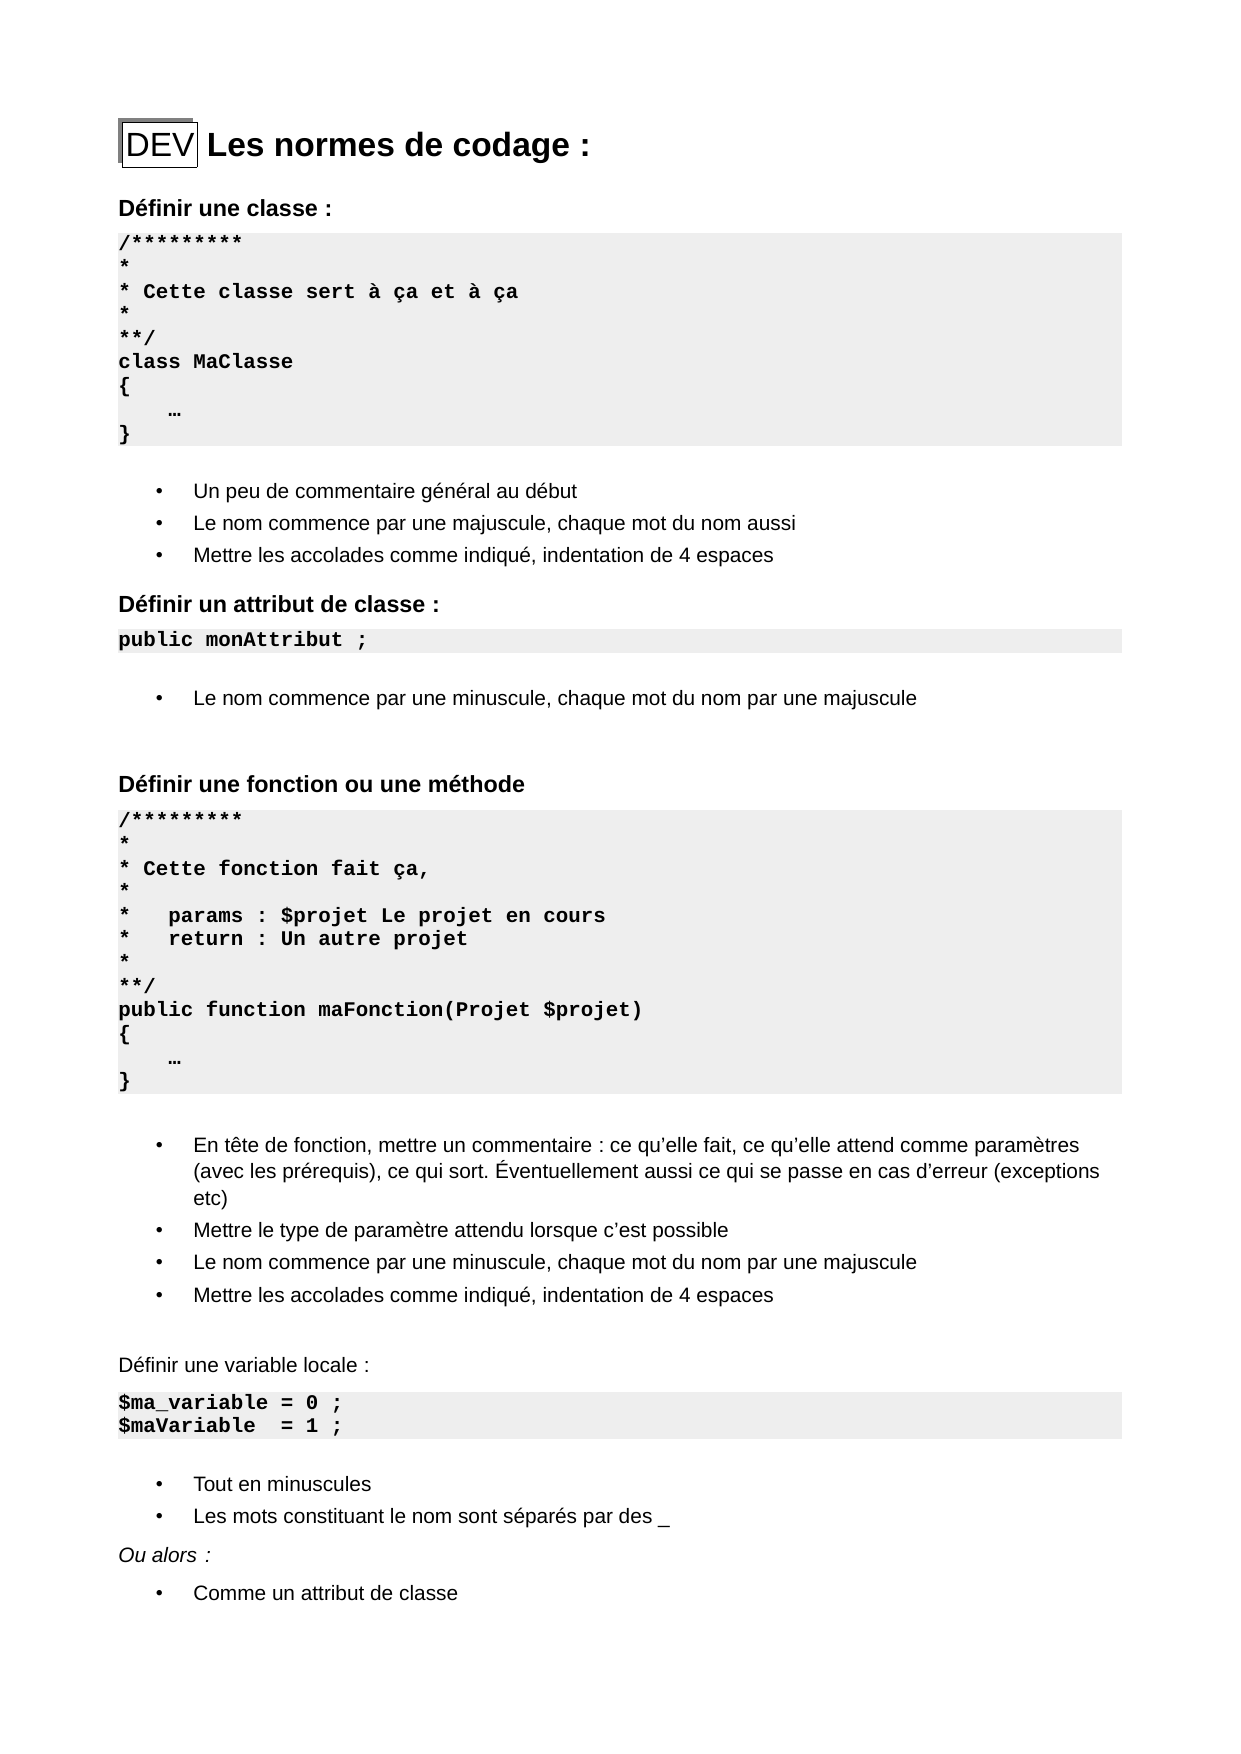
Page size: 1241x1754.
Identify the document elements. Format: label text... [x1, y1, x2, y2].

text Ou alors : [118, 1542, 1122, 1566]
text Définir une variable locale : [118, 1353, 1122, 1377]
subtitle DEV [123, 123, 197, 167]
text * params : $projet Le projet en cours [118, 905, 1122, 928]
text **/ [118, 328, 1122, 352]
text * [118, 257, 1122, 281]
list En tête de fonction, mettre un commentaire : ce qu’elle fait, ce qu’elle attend comme paramètres (avec les prérequis), ce qui sort. Éventuellement aussi ce qui se passe en cas d’erreur (exceptions etc) [156, 1132, 1122, 1209]
list Un peu de commentaire général au début [156, 478, 1122, 502]
list Le nom commence par une majuscule, chaque mot du nom aussi [156, 511, 1122, 535]
text /********* [118, 233, 1122, 257]
text $maVariable = 1 ; [118, 1416, 1122, 1439]
text * [118, 952, 1122, 976]
subtitle Définir une fonction ou une méthode [118, 771, 1122, 798]
text class MaClasse { … } [118, 352, 1122, 446]
list Les mots constituant le nom sont séparés par des _ [156, 1504, 1122, 1528]
list Mettre le type de paramètre attendu lorsque c’est possible [156, 1218, 1122, 1242]
text * Cette classe sert à ça et à ça [118, 281, 1122, 304]
list Le nom commence par une minuscule, chaque mot du nom par une majuscule [156, 685, 1122, 709]
text * Cette fonction fait ça, [118, 857, 1122, 881]
text public monAttribut ; [118, 629, 1122, 653]
list Tout en minuscules [156, 1471, 1122, 1496]
list Comme un attribut de classe [156, 1581, 1122, 1605]
list Mettre les accolades comme indiqué, indentation de 4 espaces [156, 1282, 1122, 1306]
text public function maFonction(Projet $projet) { … } [118, 999, 1122, 1094]
subtitle Les normes de codage : [193, 118, 1122, 167]
text * [118, 881, 1122, 905]
text * return : Un autre projet [118, 928, 1122, 952]
text * [118, 304, 1122, 328]
text /********* [118, 810, 1122, 834]
subtitle Définir une classe : [118, 194, 1122, 221]
text $ma_variable = 0 ; [118, 1392, 1122, 1416]
subtitle Définir un attribut de classe : [118, 590, 1122, 617]
text * [118, 834, 1122, 857]
list Le nom commence par une minuscule, chaque mot du nom par une majuscule [156, 1250, 1122, 1274]
list Mettre les accolades comme indiqué, indentation de 4 espaces [156, 543, 1122, 567]
text **/ [118, 976, 1122, 999]
